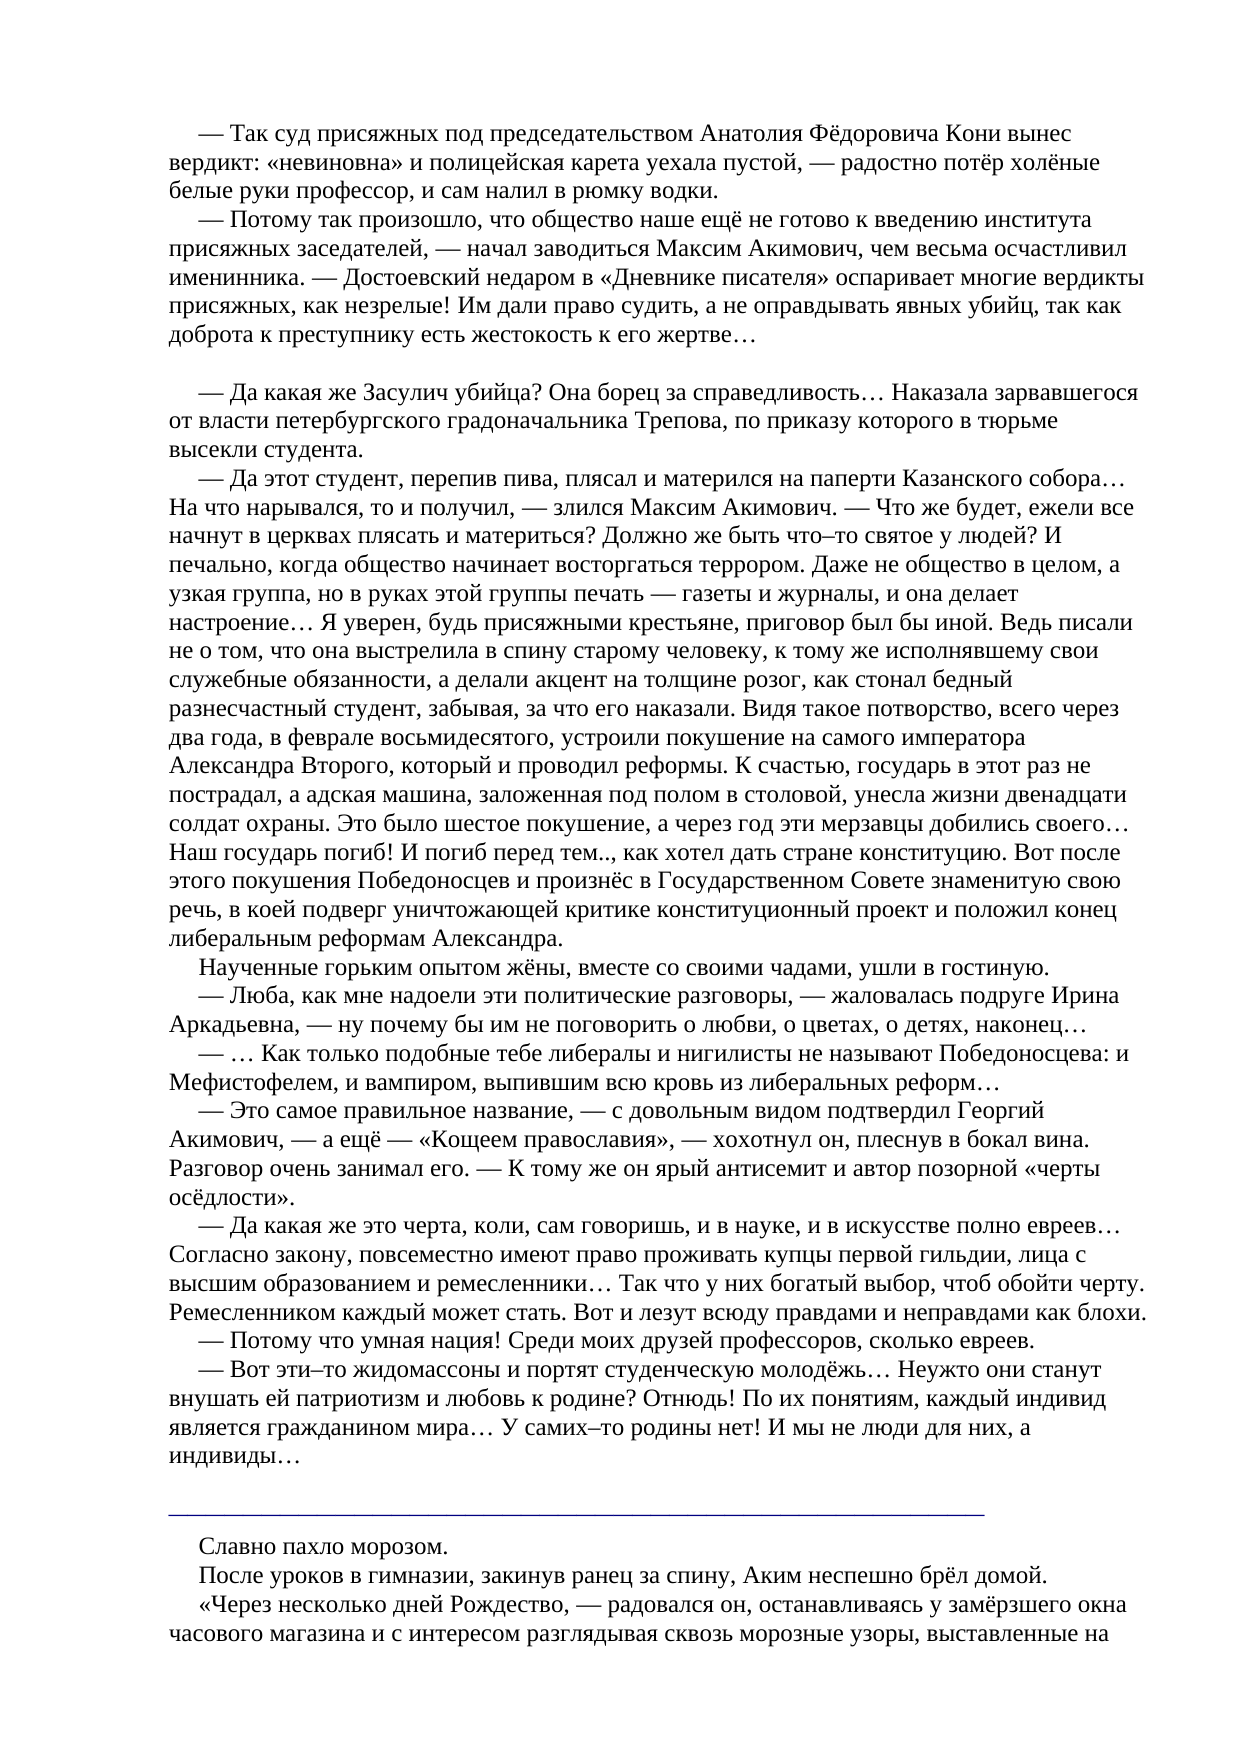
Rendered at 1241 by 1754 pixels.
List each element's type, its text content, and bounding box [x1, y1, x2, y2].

text — Так суд присяжных под председательством Анатолия Фёдоровича Кони вынес вердикт: «невиновна» и полицейская карета уехала пустой, — радостно потёр холёные белые руки профессор, и сам налил в рюмку водки. [169, 118, 1152, 204]
subtitle ____________________________________________ [169, 1481, 1152, 1519]
text — Да какая же Засулич убийца? Она борец за справедливость… Наказала зарвавшегося от власти петербургского градоначальника Трепова, по приказу которого в тюрьме высекли студента. [169, 377, 1152, 463]
text После уроков в гимназии, закинув ранец за спину, Аким неспешно брёл домой. [169, 1560, 1152, 1589]
text — Это самое правильное название, — с довольным видом подтвердил Георгий Акимович, — а ещё — «Кощеем православия», — хохотнул он, плеснув в бокал вина. Разговор очень занимал его. — К тому же он ярый антисемит и автор позорной «черты осёдлости». [169, 1096, 1152, 1211]
text Наученные горьким опытом жёны, вместе со своими чадами, ушли в гостиную. [169, 952, 1152, 981]
text — Потому так произошло, что общество наше ещё не готово к введению института присяжных заседателей, — начал заводиться Максим Акимович, чем весьма осчастливил именинника. — Достоевский недаром в «Дневнике писателя» оспаривает многие вердикты присяжных, как незрелые! Им дали право судить, а не оправдывать явных убийц, так как доброта к преступнику есть жестокость к его жертве… [169, 204, 1152, 348]
text «Через несколько дней Рождество, — радовался он, останавливаясь у замёрзшего окна часового магазина и с интересом разглядывая сквозь морозные узоры, выставленные на [169, 1589, 1152, 1646]
text — Люба, как мне надоели эти политические разговоры, — жаловалась подруге Ирина Аркадьевна, — ну почему бы им не поговорить о любви, о цветах, о детях, наконец… [169, 981, 1152, 1038]
text Славно пахло морозом. [169, 1531, 1152, 1560]
text — Потому что умная нация! Среди моих друзей профессоров, сколько евреев. [169, 1326, 1152, 1354]
text — Да этот студент, перепив пива, плясал и матерился на паперти Казанского собора… На что нарывался, то и получил, — злился Максим Акимович. — Что же будет, ежели все начнут в церквах плясать и материться? Должно же быть что–то святое у людей? И печально, когда общество начинает восторгаться террором. Даже не общество в целом, а узкая группа, но в руках этой группы печать — газеты и журналы, и она делает настроение… Я уверен, будь присяжными крестьяне, приговор был бы иной. Ведь писали не о том, что она выстрелила в спину старому человеку, к тому же исполнявшему свои служебные обязанности, а делали акцент на толщине розог, как стонал бедный разнесчастный студент, забывая, за что его наказали. Видя такое потворство, всего через два года, в феврале восьмидесятого, устроили покушение на самого императора Александра Второго, который и проводил реформы. К счастью, государь в этот раз не пострадал, а адская машина, заложенная под полом в столовой, унесла жизни двенадцати солдат охраны. Это было шестое покушение, а через год эти мерзавцы добились своего… Наш государь погиб! И погиб перед тем.., как хотел дать стране конституцию. Вот после этого покушения Победоносцев и произнёс в Государственном Совете знаменитую свою речь, в коей подверг уничтожающей критике конституционный проект и положил конец либеральным реформам Александра. [169, 463, 1152, 952]
text — Вот эти–то жидомассоны и портят студенческую молодёжь… Неужто они станут внушать ей патриотизм и любовь к родине? Отнюдь! По их понятиям, каждый индивид является гражданином мира… У самих–то родины нет! И мы не люди для них, а индивиды… [169, 1354, 1152, 1469]
text — … Как только подобные тебе либералы и нигилисты не называют Победоносцева: и Мефистофелем, и вампиром, выпившим всю кровь из либеральных реформ… [169, 1038, 1152, 1096]
text — Да какая же это черта, коли, сам говоришь, и в науке, и в искусстве полно евреев… Согласно закону, повсеместно имеют право проживать купцы первой гильдии, лица с высшим образованием и ремесленники… Так что у них богатый выбор, чтоб обойти черту. Ремесленником каждый может стать. Вот и лезут всюду правдами и неправдами как блохи. [169, 1211, 1152, 1326]
